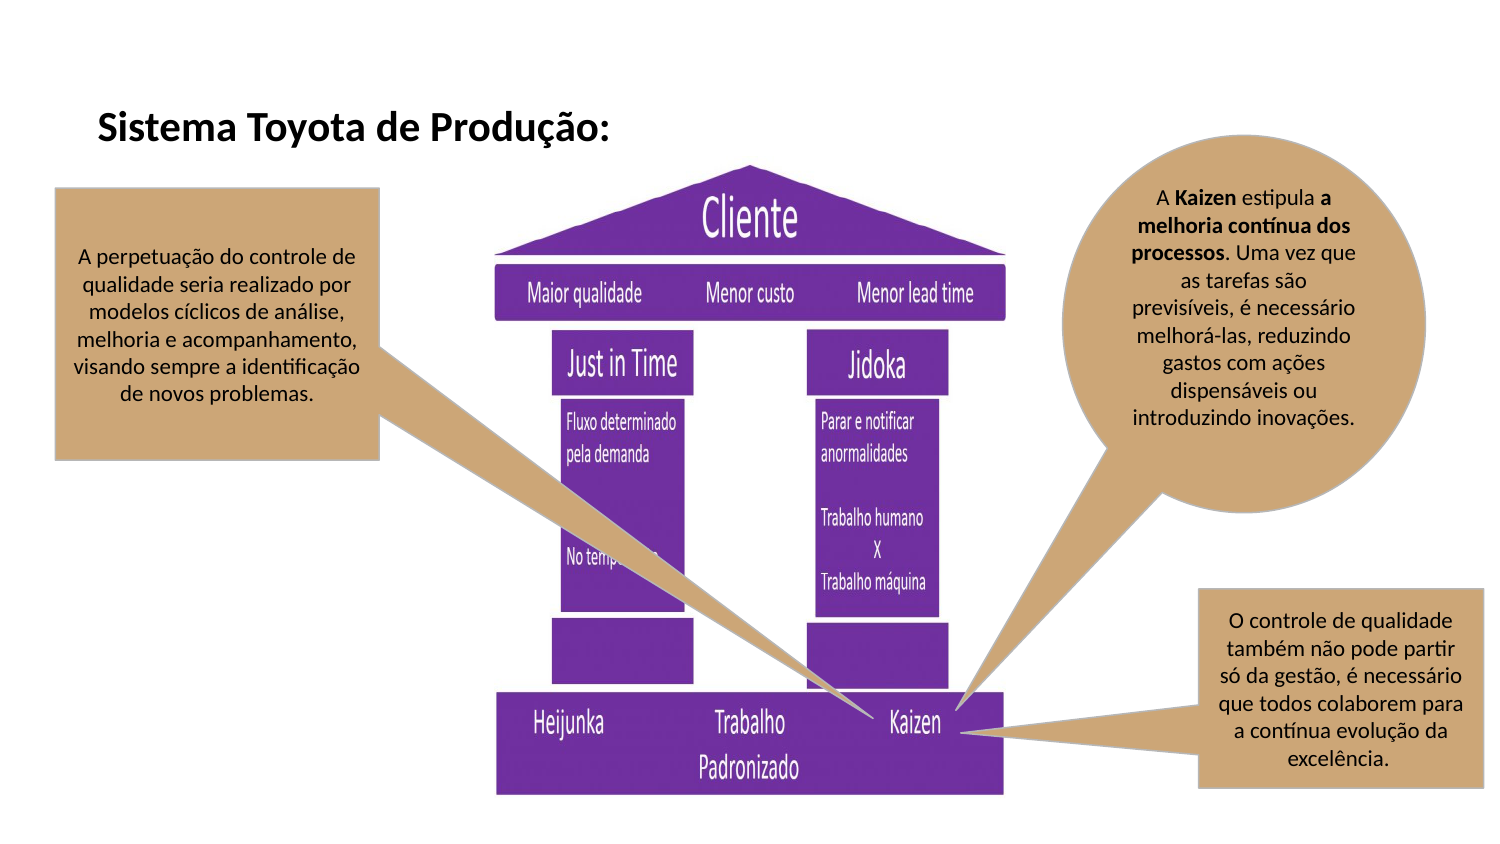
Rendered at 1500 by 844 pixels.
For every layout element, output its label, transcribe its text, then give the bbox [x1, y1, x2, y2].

text_box A perpetuação do controle de qualidade seria realizado por modelos cíclicos de análise, melhoria e acompanhamento, visando sempre a identificação de novos problemas. [55, 188, 874, 719]
text_box O controle de qualidade também não pode partir só da gestão, é necessário que todos colaborem para a contínua evolução da excelência. [960, 588, 1484, 789]
text_box A Kaizen estipula a melhoria contínua dos processos. Uma vez que as tarefas são previsíveis, é necessário melhorá-las, reduzindo gastos com ações dispensáveis ou introduzindo inovações. [955, 135, 1426, 711]
picture [494, 156, 1006, 810]
text_box Sistema Toyota de Produção: [86, 53, 631, 157]
